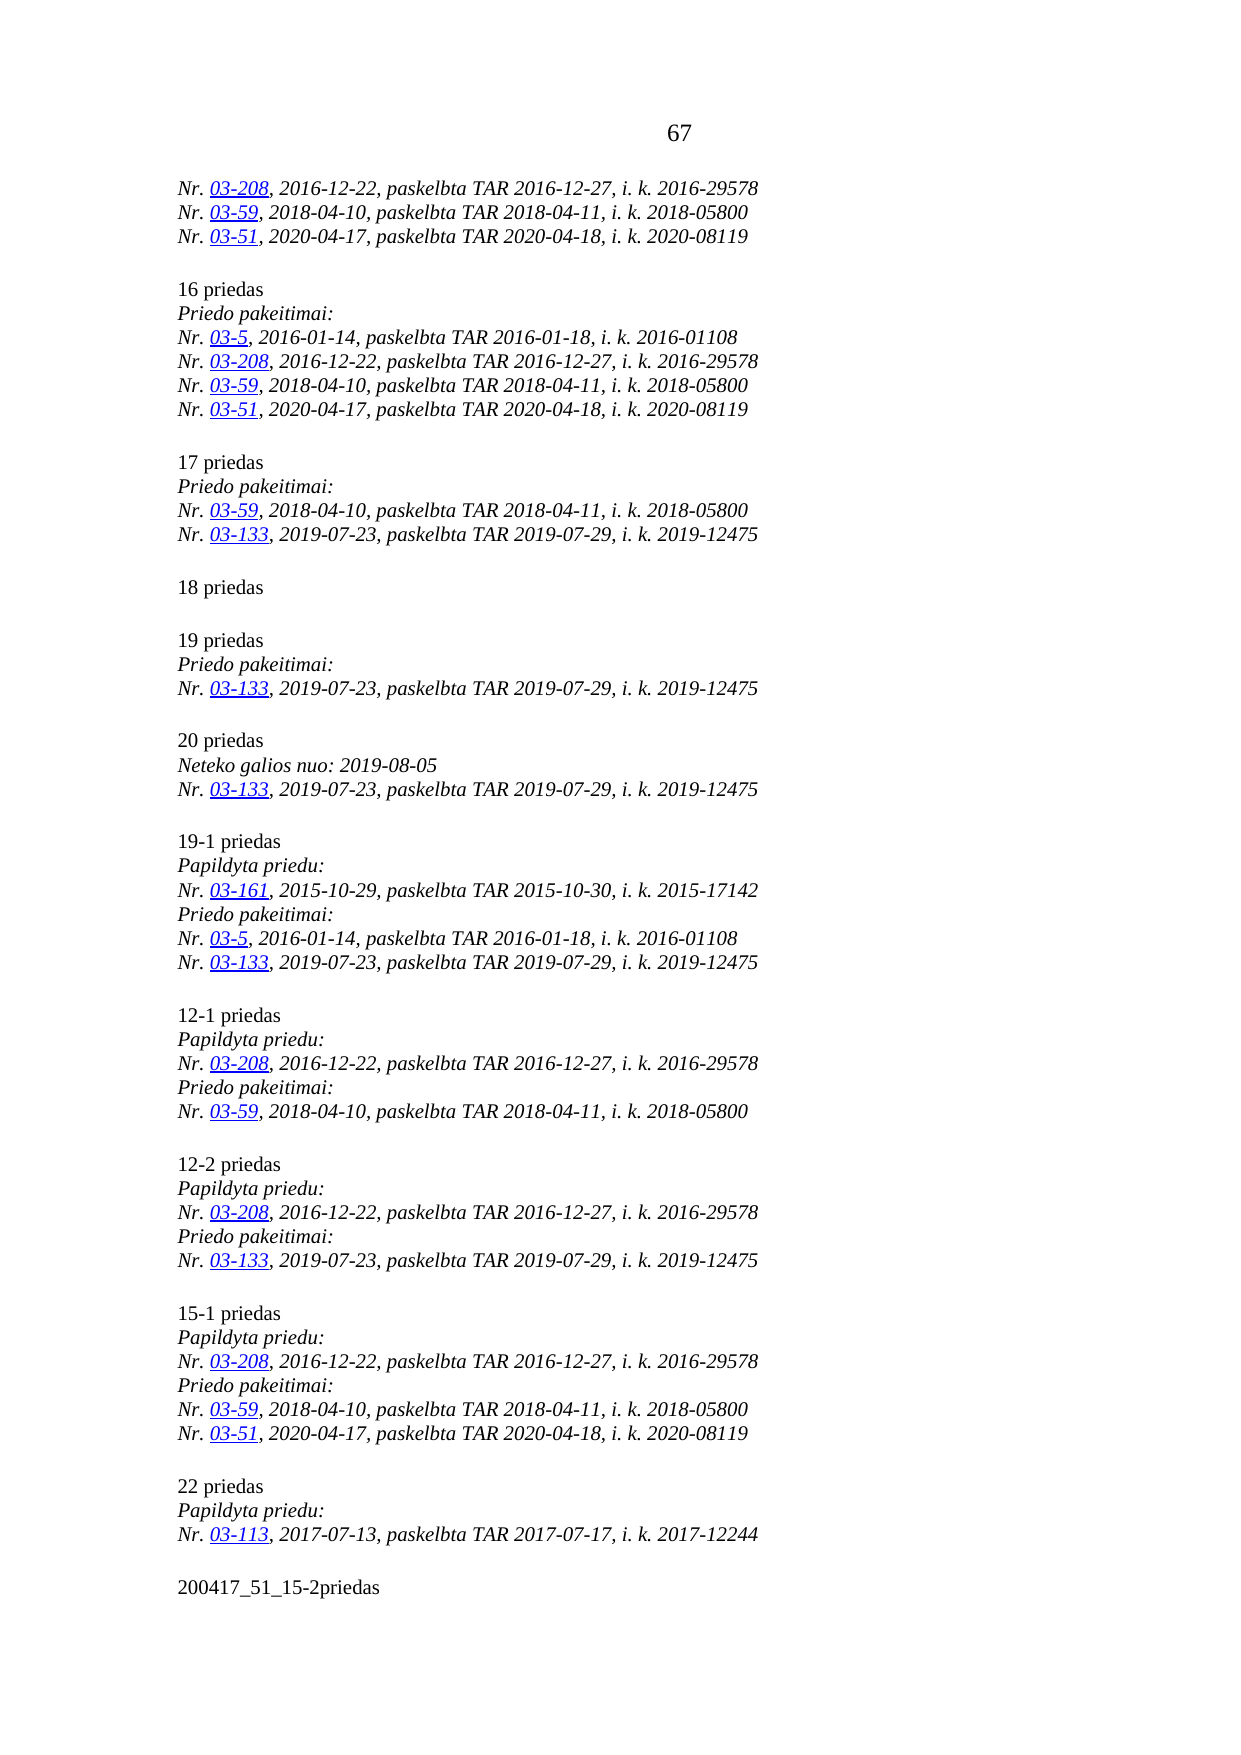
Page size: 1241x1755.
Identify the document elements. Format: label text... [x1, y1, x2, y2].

text Priedo pakeitimai: [177, 474, 1181, 498]
text Nr. 03-59, 2018-04-10, paskelbta TAR 2018-04-11, i. k. 2018-05800 [177, 498, 1181, 522]
text Nr. 03-133, 2019-07-23, paskelbta TAR 2019-07-29, i. k. 2019-12475 [177, 522, 1181, 546]
text Nr. 03-59, 2018-04-10, paskelbta TAR 2018-04-11, i. k. 2018-05800 [177, 1397, 1181, 1421]
text Nr. 03-208, 2016-12-22, paskelbta TAR 2016-12-27, i. k. 2016-29578 [177, 349, 1181, 373]
text 12-2 priedas [177, 1152, 1181, 1176]
text Nr. 03-5, 2016-01-14, paskelbta TAR 2016-01-18, i. k. 2016-01108 [177, 325, 1181, 349]
text Nr. 03-133, 2019-07-23, paskelbta TAR 2019-07-29, i. k. 2019-12475 [177, 1248, 1181, 1272]
text 19 priedas [177, 627, 1181, 652]
text Nr. 03-59, 2018-04-10, paskelbta TAR 2018-04-11, i. k. 2018-05800 [177, 200, 1181, 224]
text Nr. 03-208, 2016-12-22, paskelbta TAR 2016-12-27, i. k. 2016-29578 [177, 1051, 1181, 1075]
text Nr. 03-208, 2016-12-22, paskelbta TAR 2016-12-27, i. k. 2016-29578 [177, 1349, 1181, 1373]
text 16 priedas [177, 277, 1181, 301]
text 15-1 priedas [177, 1301, 1181, 1325]
text Nr. 03-133, 2019-07-23, paskelbta TAR 2019-07-29, i. k. 2019-12475 [177, 950, 1181, 974]
text Priedo pakeitimai: [177, 1373, 1181, 1397]
text 22 priedas [177, 1474, 1181, 1498]
text Papildyta priedu: [177, 1498, 1181, 1522]
text Papildyta priedu: [177, 1027, 1181, 1051]
text Nr. 03-133, 2019-07-23, paskelbta TAR 2019-07-29, i. k. 2019-12475 [177, 676, 1181, 700]
text Neteko galios nuo: 2019-08-05 [177, 752, 1181, 777]
text Nr. 03-59, 2018-04-10, paskelbta TAR 2018-04-11, i. k. 2018-05800 [177, 373, 1181, 397]
text Nr. 03-59, 2018-04-10, paskelbta TAR 2018-04-11, i. k. 2018-05800 [177, 1099, 1181, 1123]
text Nr. 03-51, 2020-04-17, paskelbta TAR 2020-04-18, i. k. 2020-08119 [177, 397, 1181, 421]
text 19-1 priedas [177, 829, 1181, 853]
text Papildyta priedu: [177, 853, 1181, 877]
text Nr. 03-208, 2016-12-22, paskelbta TAR 2016-12-27, i. k. 2016-29578 [177, 176, 1181, 200]
text 18 priedas [177, 575, 1181, 599]
text Nr. 03-208, 2016-12-22, paskelbta TAR 2016-12-27, i. k. 2016-29578 [177, 1200, 1181, 1224]
text Priedo pakeitimai: [177, 902, 1181, 926]
text Papildyta priedu: [177, 1176, 1181, 1200]
text Nr. 03-5, 2016-01-14, paskelbta TAR 2016-01-18, i. k. 2016-01108 [177, 926, 1181, 950]
text Papildyta priedu: [177, 1325, 1181, 1349]
text Nr. 03-51, 2020-04-17, paskelbta TAR 2020-04-18, i. k. 2020-08119 [177, 1421, 1181, 1445]
text 20 priedas [177, 728, 1181, 752]
text Nr. 03-113, 2017-07-13, paskelbta TAR 2017-07-17, i. k. 2017-12244 [177, 1522, 1181, 1546]
text Nr. 03-51, 2020-04-17, paskelbta TAR 2020-04-18, i. k. 2020-08119 [177, 224, 1181, 248]
text Priedo pakeitimai: [177, 1075, 1181, 1099]
text Nr. 03-161, 2015-10-29, paskelbta TAR 2015-10-30, i. k. 2015-17142 [177, 877, 1181, 902]
text Priedo pakeitimai: [177, 301, 1181, 325]
text 17 priedas [177, 450, 1181, 474]
text Priedo pakeitimai: [177, 1224, 1181, 1248]
text 12-1 priedas [177, 1002, 1181, 1027]
text Nr. 03-133, 2019-07-23, paskelbta TAR 2019-07-29, i. k. 2019-12475 [177, 777, 1181, 801]
text 200417_51_15-2priedas [177, 1575, 1181, 1599]
text Priedo pakeitimai: [177, 652, 1181, 676]
